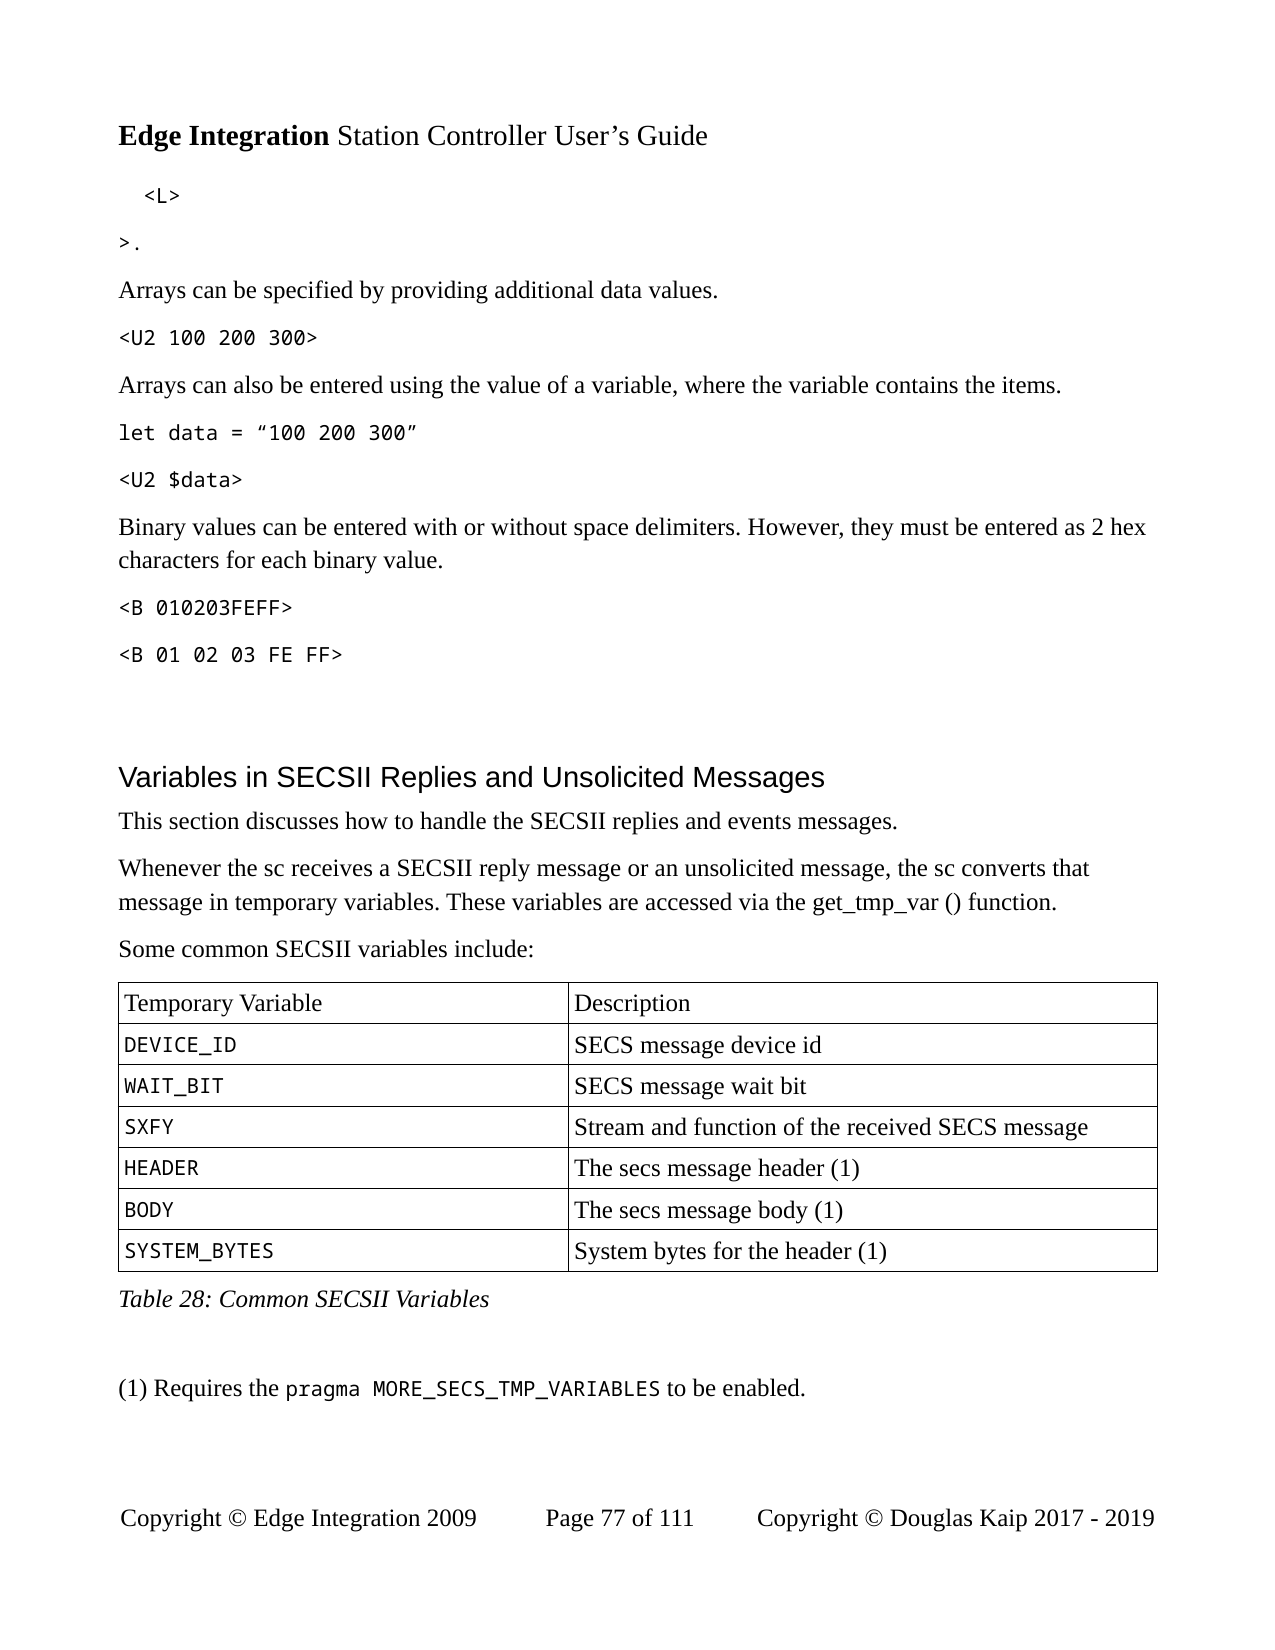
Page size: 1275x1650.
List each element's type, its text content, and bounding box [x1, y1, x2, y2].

text <U2 100 200 300> [118, 323, 1157, 352]
subtitle Variables in SECSII Replies and Unsolicited Messages [118, 760, 1157, 793]
text <B 01 02 03 FE FF> [118, 640, 1157, 668]
table_header Description [569, 983, 1157, 1023]
table_cell WAIT_BIT [119, 1065, 568, 1106]
table_cell BODY [119, 1189, 568, 1229]
table_cell SYSTEM_BYTES [119, 1230, 568, 1271]
text This section discusses how to handle the SECSII replies and events messages. [118, 806, 1157, 835]
table_cell SECS message wait bit [569, 1065, 1157, 1106]
text let data = “100 200 300” [118, 418, 1157, 446]
table_cell The secs message header (1) [569, 1148, 1157, 1188]
text Binary values can be entered with or without space delimiters. However, they must be entered as 2 hex characters for each binary value. [118, 512, 1157, 574]
text <U2 $data> [118, 465, 1157, 493]
table_cell HEADER [119, 1148, 568, 1188]
table_header Temporary Variable [119, 983, 568, 1023]
table_cell SXFY [119, 1107, 568, 1147]
table_cell DEVICE_ID [119, 1024, 568, 1064]
text <B 010203FEFF> [118, 593, 1157, 621]
text <L> [118, 181, 1157, 209]
table_cell System bytes for the header (1) [569, 1230, 1157, 1271]
text Arrays can also be entered using the value of a variable, where the variable contains the items. [118, 370, 1157, 399]
text Arrays can be specified by providing additional data values. [118, 276, 1157, 304]
text Table 28: Common SECSII Variables [118, 1284, 1157, 1313]
table_cell SECS message device id [569, 1024, 1157, 1064]
table_cell Stream and function of the received SECS message [569, 1107, 1157, 1147]
text Some common SECSII variables include: [118, 934, 1157, 963]
table_cell The secs message body (1) [569, 1189, 1157, 1229]
text (1) Requires the pragma MORE_SECS_TMP_VARIABLES to be enabled. [118, 1373, 1157, 1402]
text >. [118, 228, 1157, 257]
text Whenever the sc receives a SECSII reply message or an unsolicited message, the sc converts that message in temporary variables. These variables are accessed via the get_tmp_var () function. [118, 853, 1157, 915]
